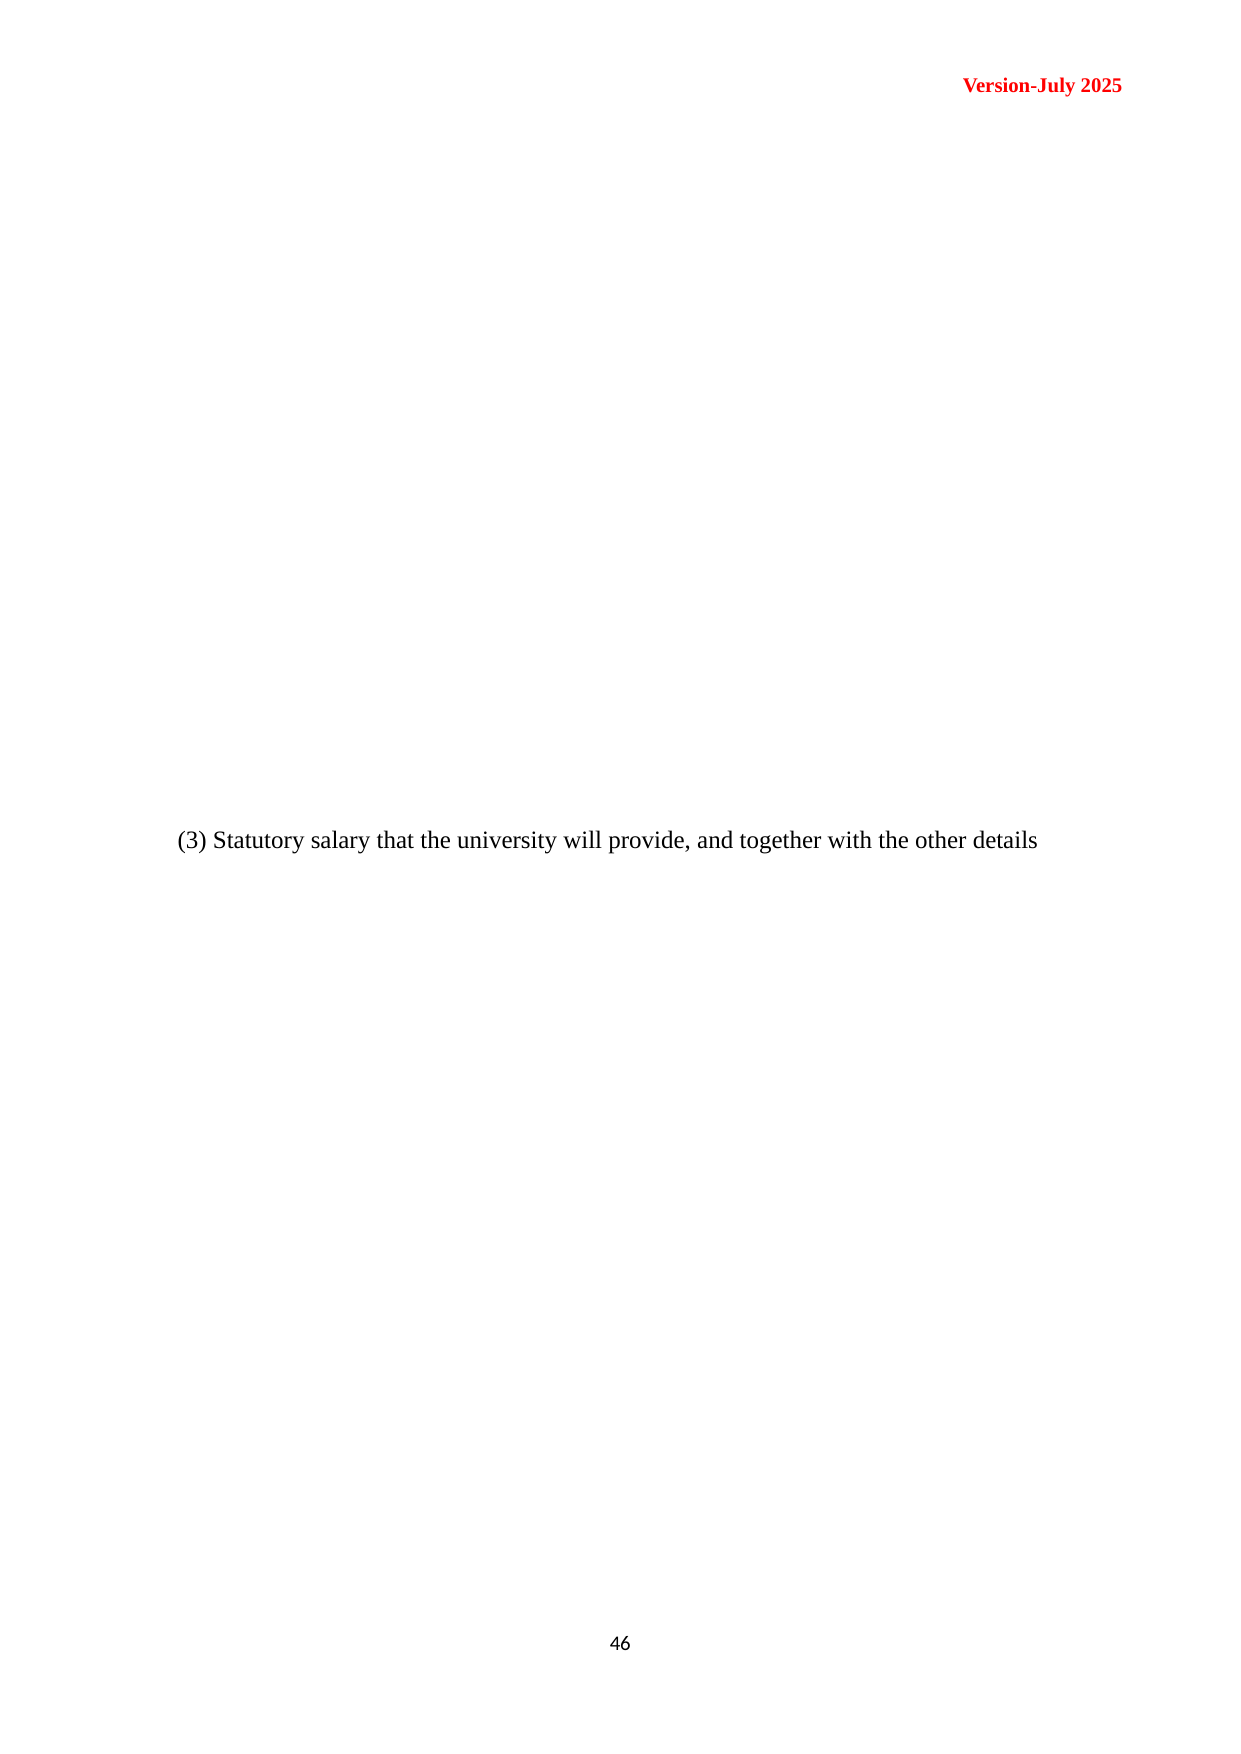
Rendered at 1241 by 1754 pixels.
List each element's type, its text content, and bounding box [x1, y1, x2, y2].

text (3) Statutory salary that the university will provide, and together with the other details [177, 826, 1122, 854]
